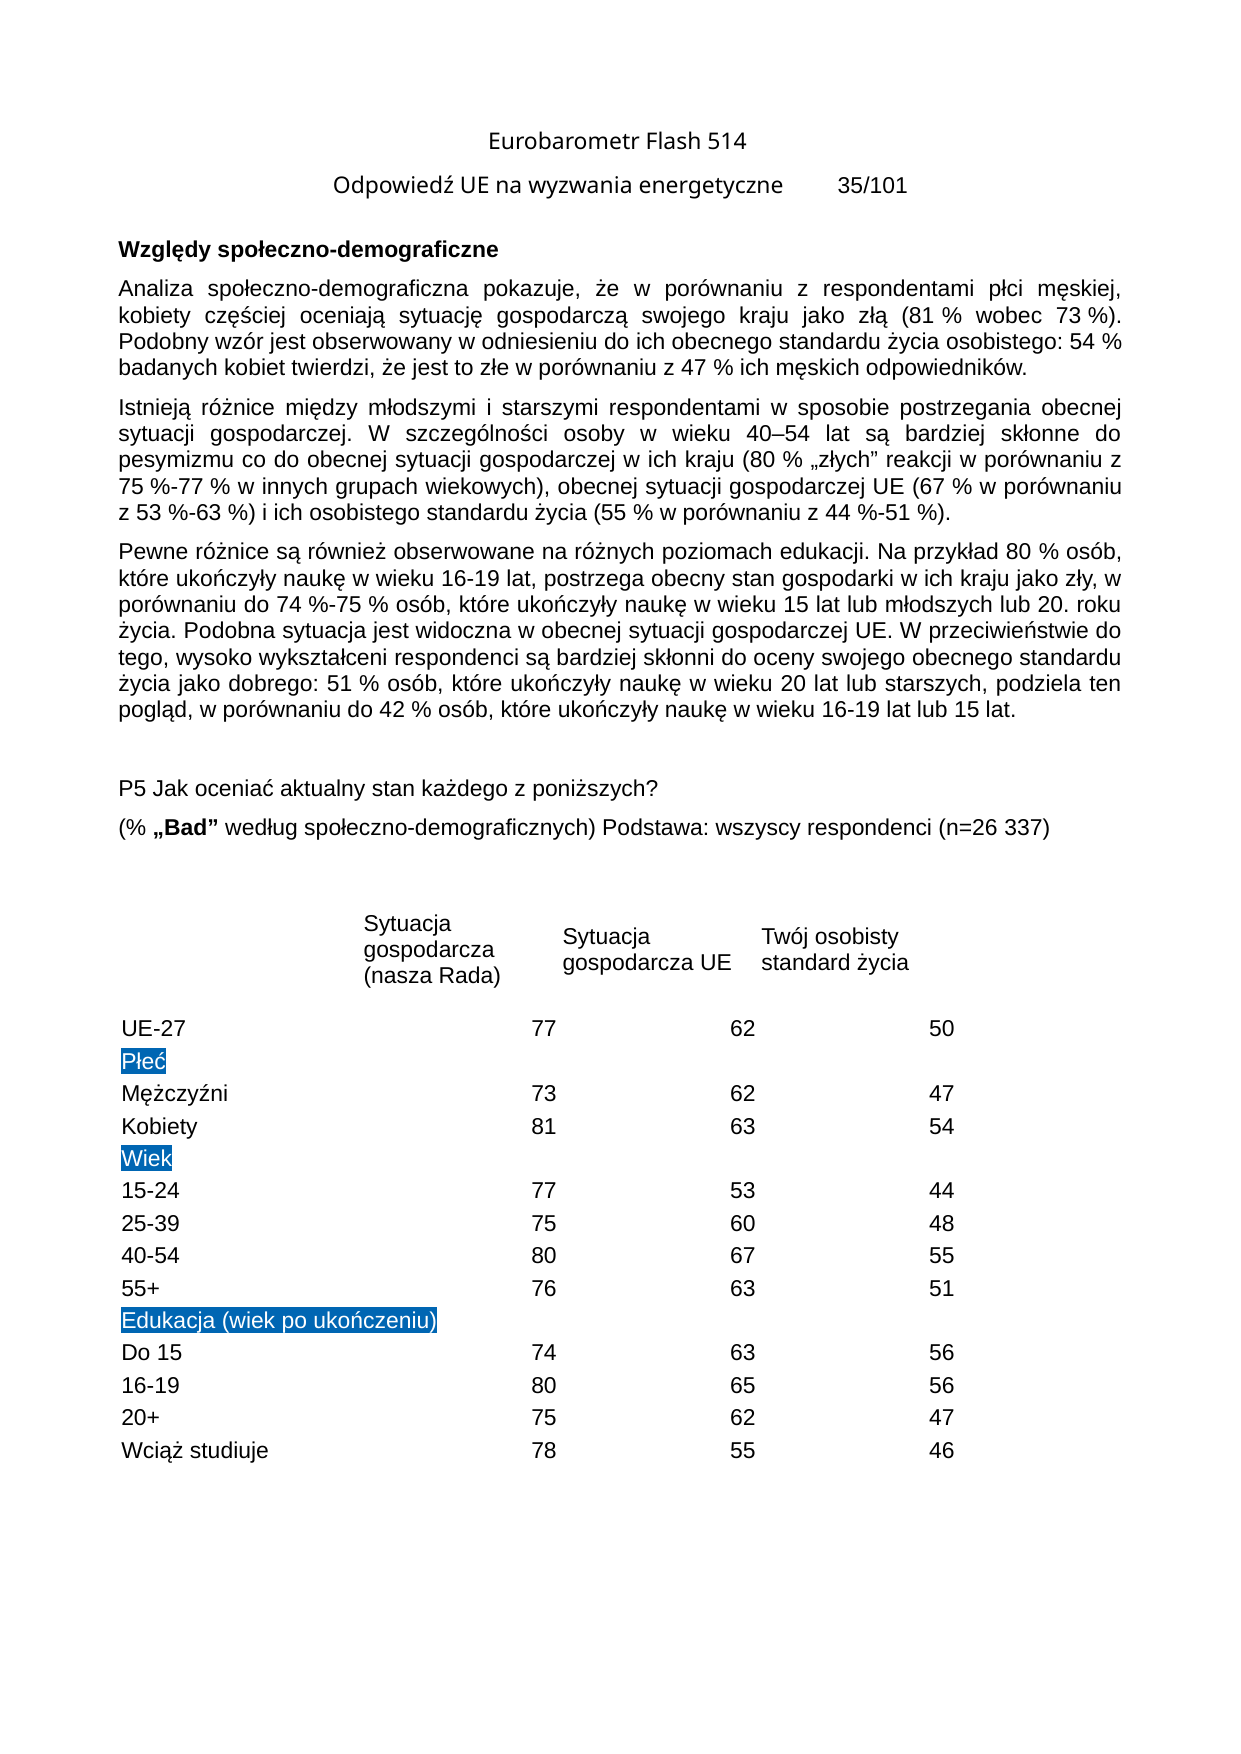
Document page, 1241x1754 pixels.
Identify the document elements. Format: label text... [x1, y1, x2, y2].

table_cell 81 [360, 1110, 559, 1142]
table_cell Mężczyźni [118, 1077, 360, 1109]
table_cell 50 [758, 1013, 957, 1045]
table_cell 40-54 [118, 1239, 360, 1272]
table_cell 65 [559, 1369, 758, 1401]
table_cell [758, 1304, 957, 1336]
table_cell [360, 1142, 559, 1174]
table_cell 54 [758, 1110, 957, 1142]
table_cell 73 [360, 1077, 559, 1109]
table_cell 46 [758, 1434, 957, 1466]
table_cell 25-39 [118, 1207, 360, 1239]
table_cell 75 [360, 1401, 559, 1433]
table_cell 16-19 [118, 1369, 360, 1401]
table_cell [559, 1304, 758, 1336]
table_header Sytuacja gospodarcza (nasza Rada) [360, 886, 559, 1012]
table_cell 78 [360, 1434, 559, 1466]
table_cell 62 [559, 1077, 758, 1109]
table_cell Kobiety [118, 1110, 360, 1142]
table_cell 60 [559, 1207, 758, 1239]
table_cell 20+ [118, 1401, 360, 1433]
table_cell 44 [758, 1174, 957, 1207]
table_cell 63 [559, 1336, 758, 1369]
table_cell 62 [559, 1401, 758, 1433]
table_cell 55 [559, 1434, 758, 1466]
table_cell [559, 1142, 758, 1174]
table_cell 51 [758, 1272, 957, 1304]
table_cell 80 [360, 1239, 559, 1272]
table_cell Edukacja (wiek po ukończeniu) [118, 1304, 559, 1336]
table_cell 77 [360, 1174, 559, 1207]
text Względy społeczno-demograficzne [118, 236, 1122, 262]
table_cell 53 [559, 1174, 758, 1207]
table_cell 77 [360, 1013, 559, 1045]
table_cell Wciąż studiuje [118, 1434, 360, 1466]
table_header Twój osobisty standard życia [758, 886, 957, 1012]
text Pewne różnice są również obserwowane na różnych poziomach edukacji. Na przykład 80 % osób, które ukończyły naukę w wieku 16-19 lat, postrzega obecny stan gospodarki w ich kraju jako zły, w porównaniu do 74 %-75 % osób, które ukończyły naukę w wieku 15 lat lub młodszych lub 20. roku życia. Podobna sytuacja jest widoczna w obecnej sytuacji gospodarczej UE. W przeciwieństwie do tego, wysoko wykształceni respondenci są bardziej skłonni do oceny swojego obecnego standardu życia jako dobrego: 51 % osób, które ukończyły naukę w wieku 20 lat lub starszych, podziela ten pogląd, w porównaniu do 42 % osób, które ukończyły naukę w wieku 16-19 lat lub 15 lat. [118, 538, 1122, 723]
table_header Sytuacja gospodarcza UE [559, 886, 758, 1012]
text Analiza społeczno-demograficzna pokazuje, że w porównaniu z respondentami płci męskiej, kobiety częściej oceniają sytuację gospodarczą swojego kraju jako złą (81 % wobec 73 %). Podobny wzór jest obserwowany w odniesieniu do ich obecnego standardu życia osobistego: 54 % badanych kobiet twierdzi, że jest to złe w porównaniu z 47 % ich męskich odpowiedników. [118, 275, 1122, 381]
table_cell 15-24 [118, 1174, 360, 1207]
text P5 Jak oceniać aktualny stan każdego z poniższych? [118, 775, 1122, 801]
table_cell [758, 1045, 957, 1077]
table_cell Płeć [118, 1045, 360, 1077]
table_cell UE-27 [118, 1013, 360, 1045]
table_cell 63 [559, 1110, 758, 1142]
text Istnieją różnice między młodszymi i starszymi respondentami w sposobie postrzegania obecnej sytuacji gospodarczej. W szczególności osoby w wieku 40–54 lat są bardziej skłonne do pesymizmu co do obecnej sytuacji gospodarczej w ich kraju (80 % „złych” reakcji w porównaniu z 75 %-77 % w innych grupach wiekowych), obecnej sytuacji gospodarczej UE (67 % w porównaniu z 53 %-63 %) i ich osobistego standardu życia (55 % w porównaniu z 44 %-51 %). [118, 393, 1122, 525]
table_cell Do 15 [118, 1336, 360, 1369]
table_cell 74 [360, 1336, 559, 1369]
table_header [118, 886, 360, 1012]
text (% „Bad” według społeczno-demograficznych) Podstawa: wszyscy respondenci (n=26 337) [118, 814, 1122, 841]
table_cell 67 [559, 1239, 758, 1272]
table_cell 63 [559, 1272, 758, 1304]
table_cell [559, 1045, 758, 1077]
table_cell 76 [360, 1272, 559, 1304]
table_cell 75 [360, 1207, 559, 1239]
table_cell Wiek [118, 1142, 360, 1174]
table_cell 47 [758, 1401, 957, 1433]
table_cell 48 [758, 1207, 957, 1239]
table_cell 47 [758, 1077, 957, 1109]
table_cell 55+ [118, 1272, 360, 1304]
table_cell [758, 1142, 957, 1174]
table_cell 80 [360, 1369, 559, 1401]
table_cell 56 [758, 1336, 957, 1369]
table_cell [360, 1045, 559, 1077]
table_cell 62 [559, 1013, 758, 1045]
table_cell 56 [758, 1369, 957, 1401]
table_cell 55 [758, 1239, 957, 1272]
